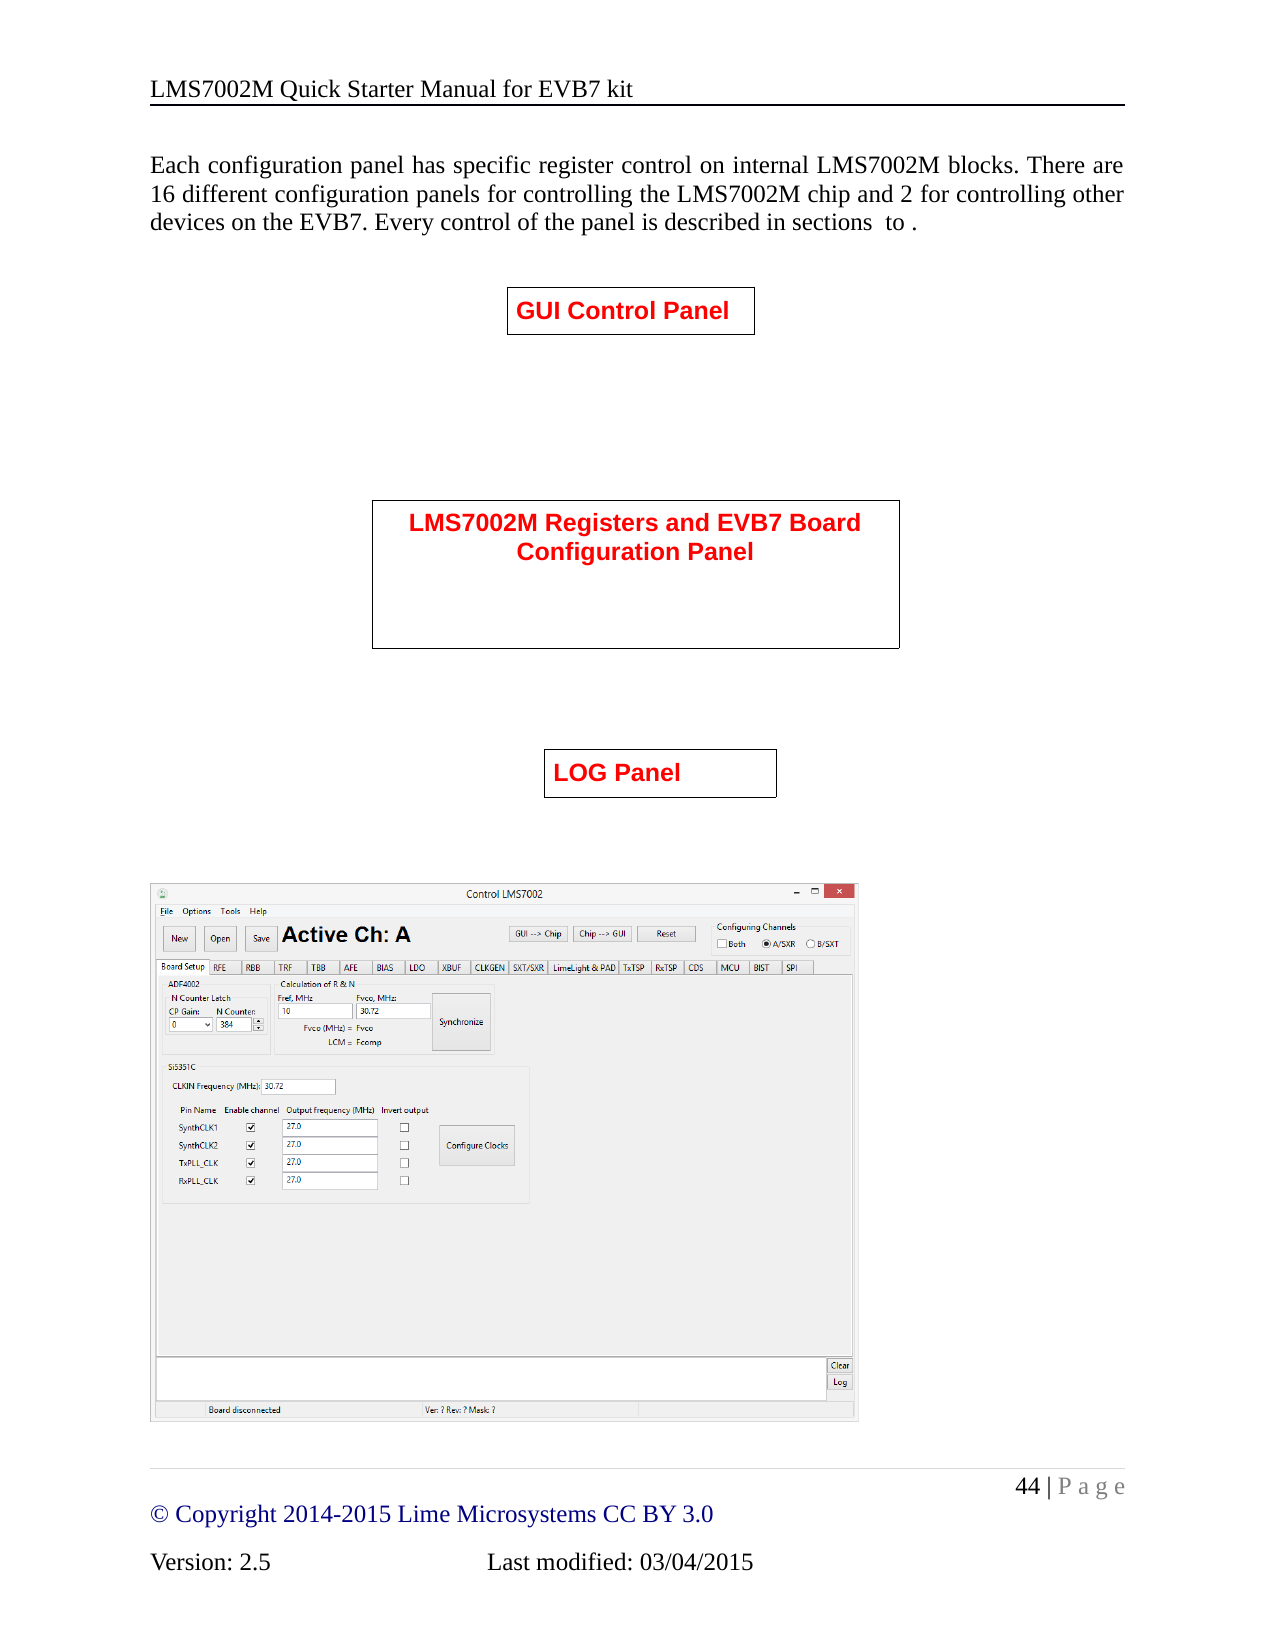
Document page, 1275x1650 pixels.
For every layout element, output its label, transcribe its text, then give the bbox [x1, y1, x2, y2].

picture [150, 883, 859, 1422]
text LOG Panel [553, 758, 767, 787]
text Each configuration panel has specific register control on internal LMS7002M blocks. There are 16 different configuration panels for controlling the LMS7002M chip and 2 for controlling other devices on the EVB7. Every control of the panel is described in sections 20 to 37. [150, 150, 1125, 236]
text GUI Control Panel [516, 296, 746, 324]
text LMS7002M Registers and EVB7 Board Configuration Panel [381, 508, 890, 566]
